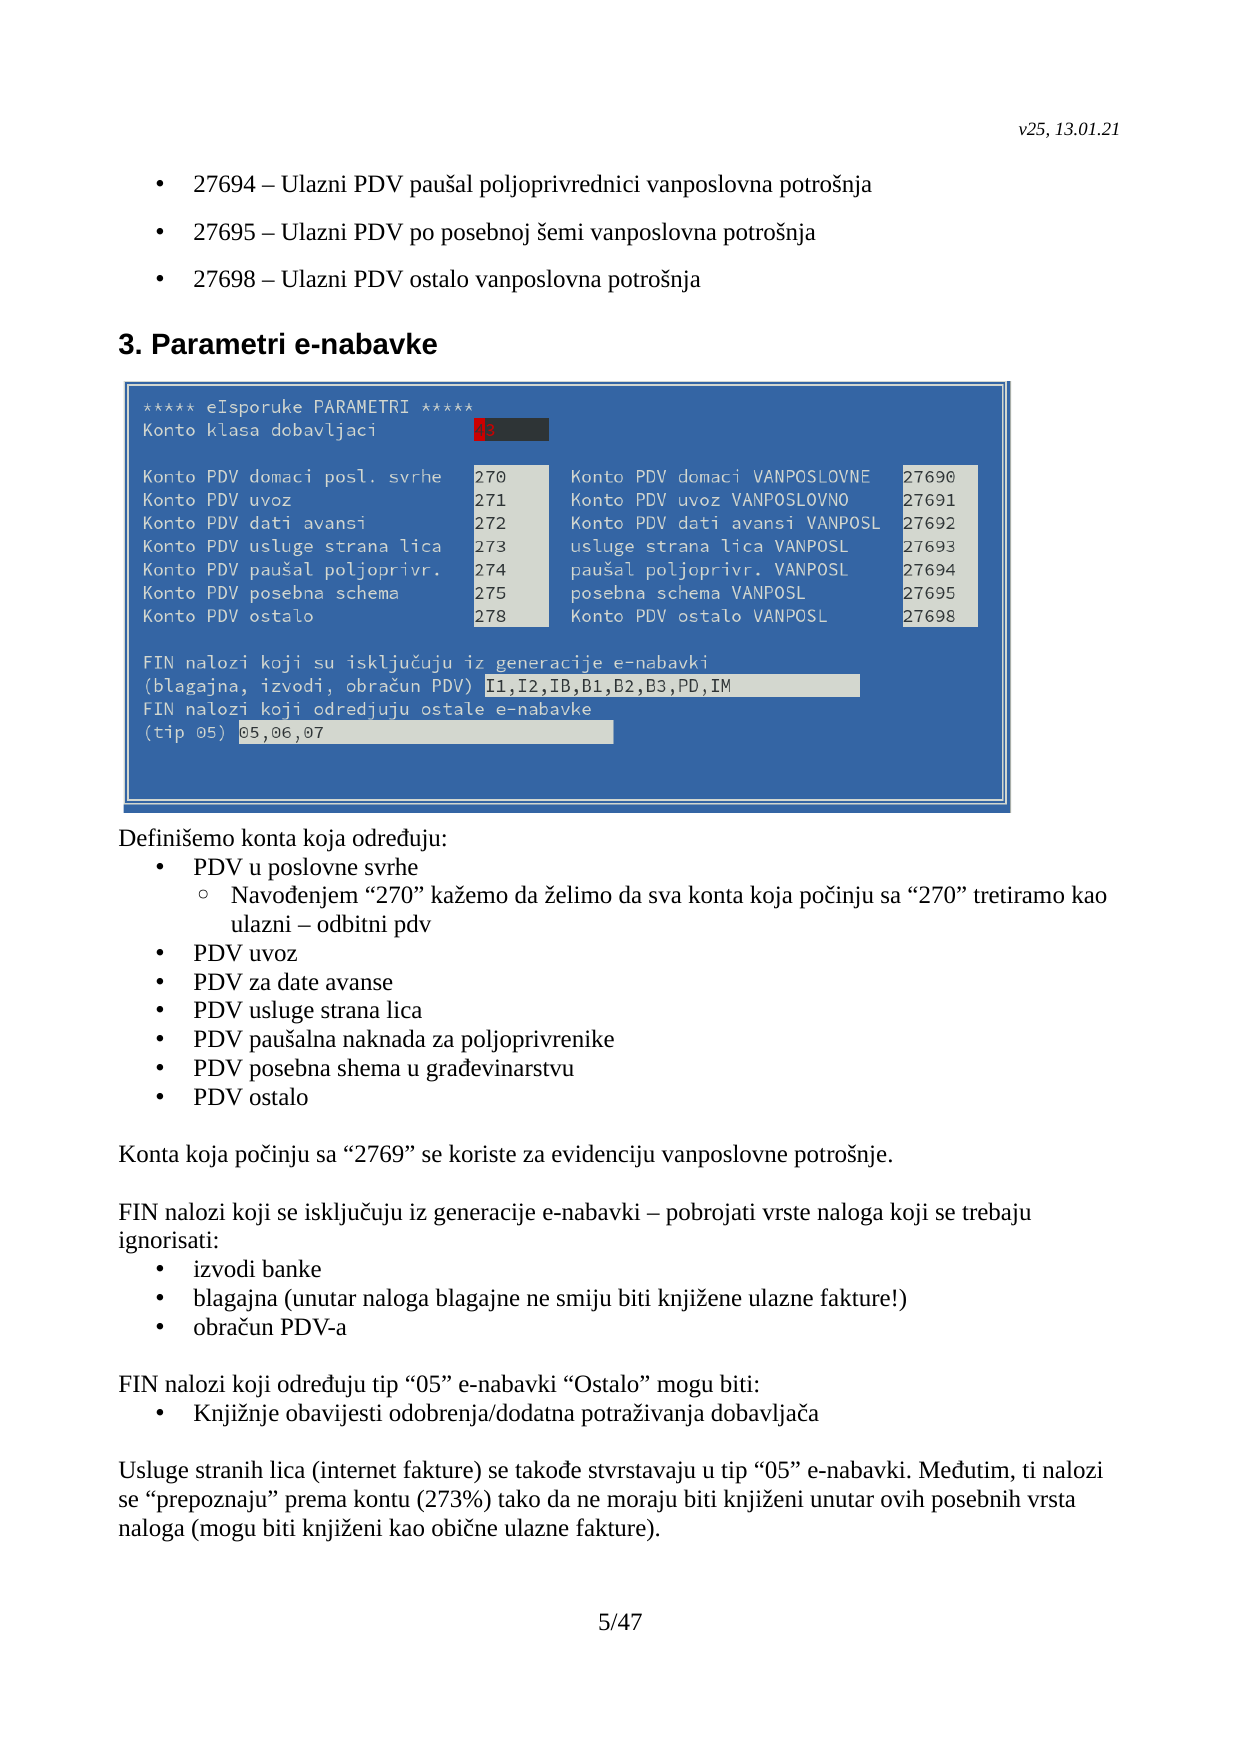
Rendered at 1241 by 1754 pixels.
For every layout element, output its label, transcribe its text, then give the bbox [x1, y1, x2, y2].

text FIN nalozi koji određuju tip “05” e-nabavki “Ostalo” mogu biti: [118, 1369, 1122, 1398]
text Konta koja počinju sa “2769” se koriste za evidenciju vanposlovne potrošnje. [118, 1139, 1122, 1168]
list 27698 – Ulazni PDV ostalo vanposlovna potrošnja [156, 264, 1122, 293]
list PDV za date avanse [156, 967, 1122, 995]
list izvodi banke [156, 1254, 1122, 1283]
list 27695 – Ulazni PDV po posebnoj šemi vanposlovna potrošnja [156, 217, 1122, 246]
list PDV u poslovne svrhe [156, 852, 1122, 880]
list PDV usluge strana lica [156, 995, 1122, 1024]
list 27694 – Ulazni PDV paušal poljoprivrednici vanposlovna potrošnja [156, 169, 1122, 198]
list PDV ostalo [156, 1082, 1122, 1110]
list blagajna (unutar naloga blagajne ne smiju biti knjižene ulazne fakture!) [156, 1283, 1122, 1312]
subtitle 3. Parametri e-nabavke [118, 327, 1122, 360]
list Navođenjem “270” kažemo da želimo da sva konta koja počinju sa “270” tretiramo kao ulazni – odbitni pdv [193, 880, 1122, 938]
list PDV posebna shema u građevinarstvu [156, 1053, 1122, 1082]
list PDV paušalna naknada za poljoprivrenike [156, 1024, 1122, 1053]
text Definišemo konta koja određuju: [118, 823, 1122, 852]
list Knjižnje obavijesti odobrenja/dodatna potraživanja dobavljača [156, 1398, 1122, 1427]
list obračun PDV-a [156, 1312, 1122, 1340]
text FIN nalozi koji se isključuju iz generacije e-nabavki – pobrojati vrste naloga koji se trebaju ignorisati: [118, 1197, 1122, 1254]
picture [123, 381, 1012, 813]
list PDV uvoz [156, 938, 1122, 967]
text Usluge stranih lica (internet fakture) se takođe stvrstavaju u tip “05” e-nabavki. Međutim, ti nalozi se “prepoznaju” prema kontu (273%) tako da ne moraju biti knjiženi unutar ovih posebnih vrsta naloga (mogu biti knjiženi kao obične ulazne fakture). [118, 1455, 1122, 1542]
